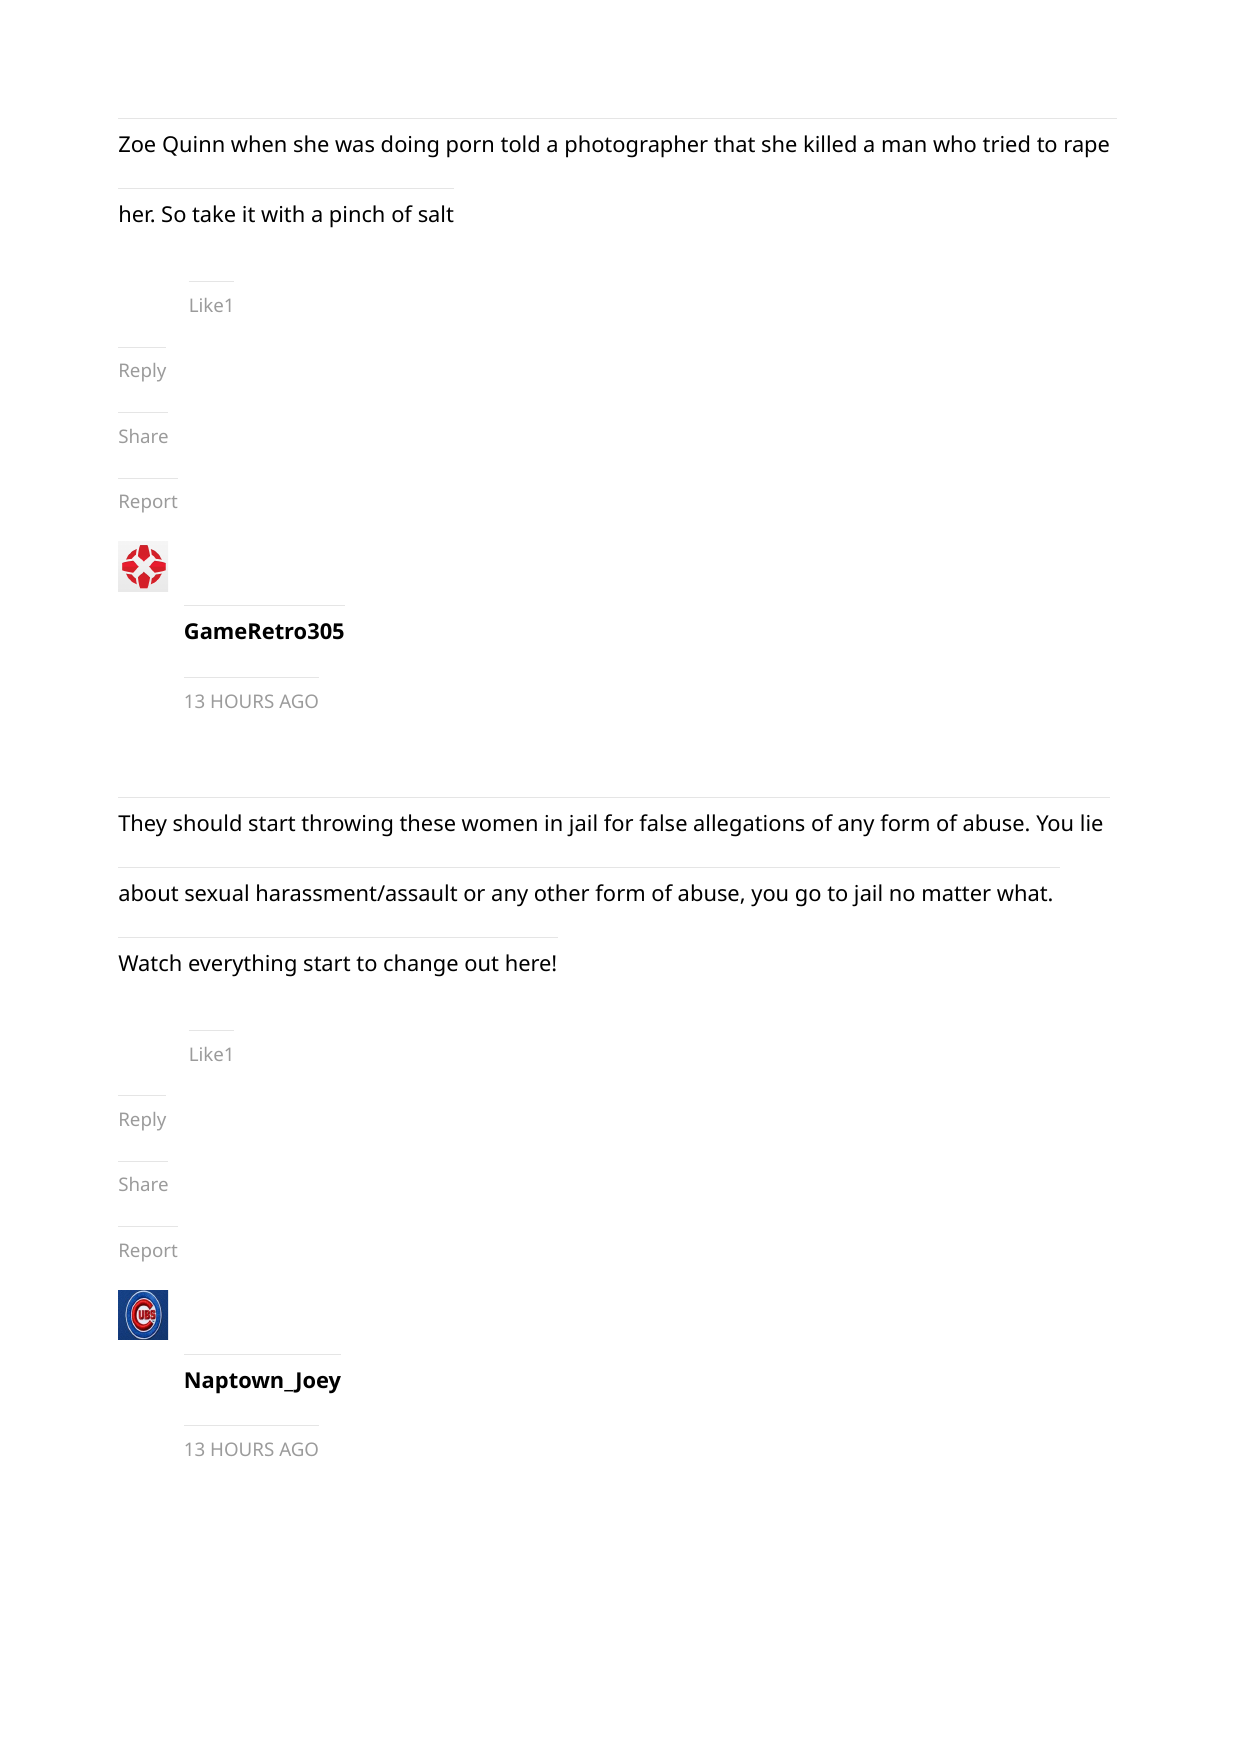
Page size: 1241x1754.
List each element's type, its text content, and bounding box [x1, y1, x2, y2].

text Like1 [188, 281, 1122, 318]
text Reply [118, 1095, 1122, 1132]
text Reply [118, 347, 1122, 383]
text 13 HOURS AGO [184, 677, 1117, 713]
text Share [118, 1161, 1122, 1197]
text They should start throwing these women in jail for false allegations of any form of abuse. You lie about sexual harassment/assault or any other form of abuse, you go to jail no matter what. Watch everything start to change out here! [118, 797, 1122, 977]
text Naptown_Joey [184, 1353, 1114, 1394]
text Report [118, 1226, 1122, 1263]
text 13 HOURS AGO [184, 1425, 1117, 1462]
text Report [118, 477, 1122, 514]
text Zoe Quinn when she was doing porn told a photographer that she killed a man who tried to rape her. So take it with a pinch of salt [118, 118, 1122, 229]
text Share [118, 412, 1122, 448]
text Like1 [188, 1030, 1122, 1066]
picture [118, 1290, 169, 1340]
text GameRetro305 [184, 605, 1114, 646]
picture [118, 541, 169, 592]
